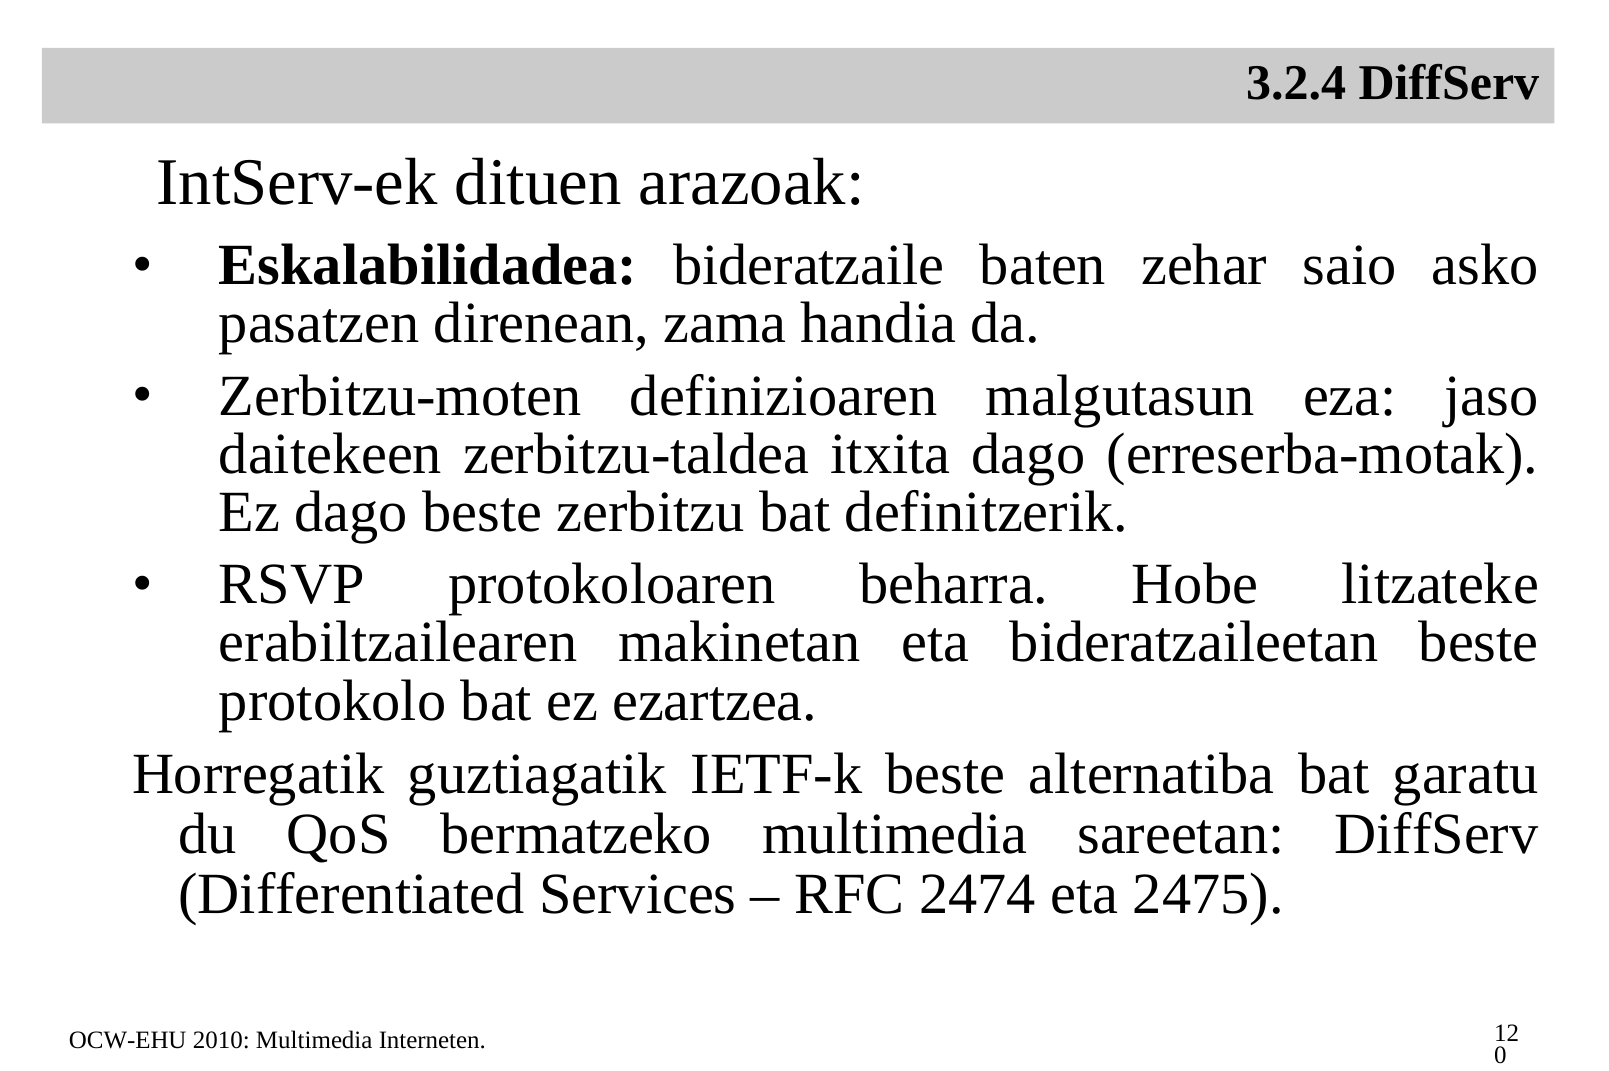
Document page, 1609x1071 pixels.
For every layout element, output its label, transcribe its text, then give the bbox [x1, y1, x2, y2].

list IntServ-ek dituen arazoak: Eskalabilidadea: bideratzaile baten zehar saio asko pasatzen direnean, zama handia da. Zerbitzu-moten definizioaren malgutasun eza: jaso daitekeen zerbitzu-taldea itxita dago (erreserba-motak). Ez dago beste zerbitzu bat definitzerik. RSVP protokoloaren beharra. Hobe litzateke erabiltzailearen makinetan eta bideratzaileetan beste protokolo bat ez ezartzea. Horregatik guztiagatik IETF-k beste alternatiba bat garatu du QoS bermatzeko multimedia sareetan: DiffServ (Differentiated Services – RFC 2474 eta 2475). [41, 137, 1555, 1071]
title 3.2.4 DiffServ [41, 47, 1555, 124]
